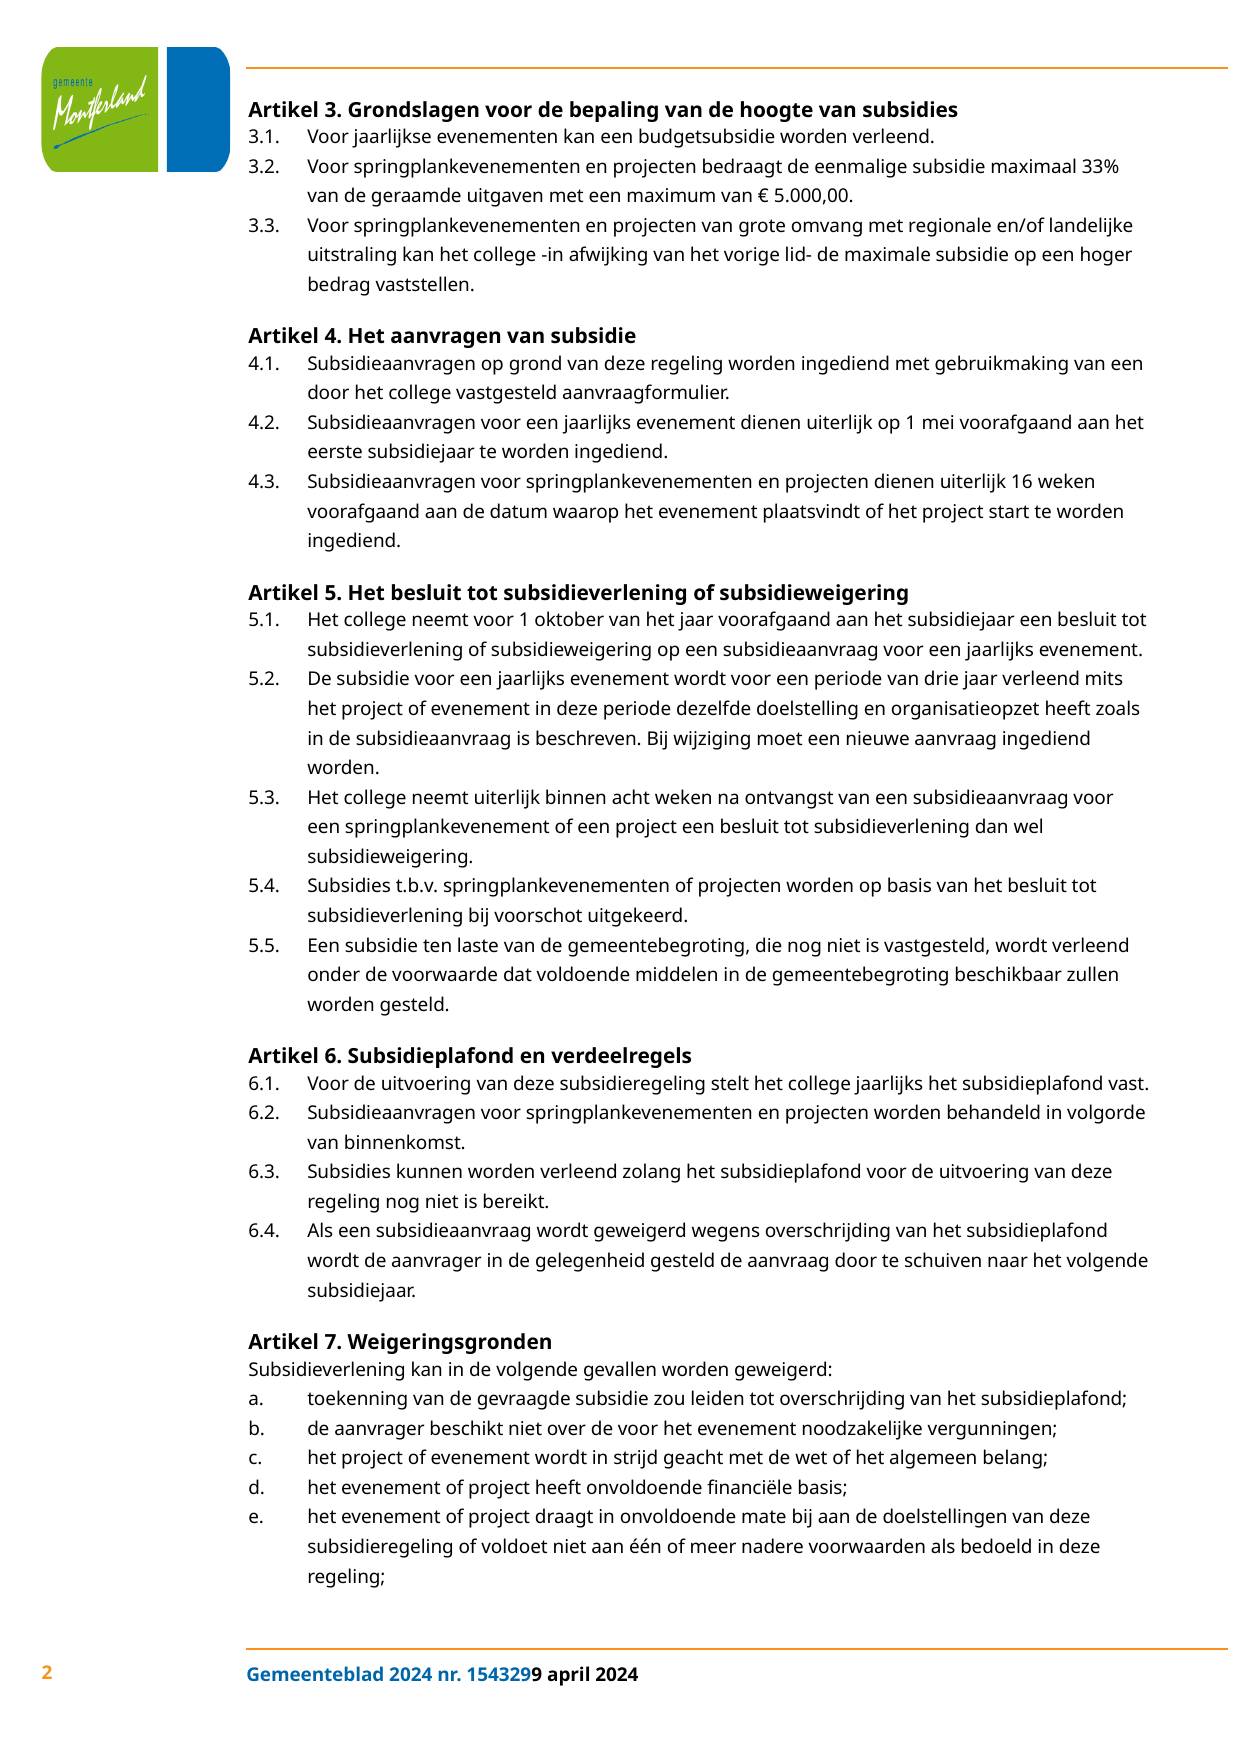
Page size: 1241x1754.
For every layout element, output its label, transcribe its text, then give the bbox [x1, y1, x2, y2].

list Het college neemt uiterlijk binnen acht weken na ontvangst van een subsidieaanvraag voor een springplankevenement of een project een besluit tot subsidieverlening dan wel subsidieweigering. [248, 784, 1152, 869]
list Subsidieaanvragen voor springplankevenementen en projecten dienen uiterlijk 16 weken voorafgaand aan de datum waarop het evenement plaatsvindt of het project start te worden ingediend. [248, 468, 1152, 553]
list het evenement of project draagt in onvoldoende mate bij aan de doelstellingen van deze subsidieregeling of voldoet niet aan één of meer nadere voorwaarden als bedoeld in deze regeling; [248, 1504, 1152, 1588]
list Subsidies kunnen worden verleend zolang het subsidieplafond voor de uitvoering van deze regeling nog niet is bereikt. [248, 1158, 1152, 1214]
text Artikel 6. Subsidieplafond en verdeelregels [248, 1041, 1152, 1070]
picture [41, 47, 231, 172]
text Artikel 3. Grondslagen voor de bepaling van de hoogte van subsidies [248, 95, 1152, 123]
list de aanvrager beschikt niet over de voor het evenement noodzakelijke vergunningen; [248, 1415, 1152, 1441]
list Subsidies t.b.v. springplankevenementen of projecten worden op basis van het besluit tot subsidieverlening bij voorschot uitgekeerd. [248, 873, 1152, 928]
list Subsidieaanvragen op grond van deze regeling worden ingediend met gebruikmaking van een door het college vastgesteld aanvraagformulier. [248, 350, 1152, 405]
list Een subsidie ten laste van de gemeentebegroting, die nog niet is vastgesteld, wordt verleend onder de voorwaarde dat voldoende middelen in de gemeentebegroting beschikbaar zullen worden gesteld. [248, 932, 1152, 1017]
list Het college neemt voor 1 oktober van het jaar voorafgaand aan het subsidiejaar een besluit tot subsidieverlening of subsidieweigering op een subsidieaanvraag voor een jaarlijks evenement. [248, 606, 1152, 662]
text Subsidieverlening kan in de volgende gevallen worden geweigerd: [248, 1356, 1152, 1381]
list Subsidieaanvragen voor springplankevenementen en projecten worden behandeld in volgorde van binnenkomst. [248, 1099, 1152, 1155]
list Subsidieaanvragen voor een jaarlijks evenement dienen uiterlijk op 1 mei voorafgaand aan het eerste subsidiejaar te worden ingediend. [248, 409, 1152, 464]
list De subsidie voor een jaarlijks evenement wordt voor een periode van drie jaar verleend mits het project of evenement in deze periode dezelfde doelstelling en organisatieopzet heeft zoals in de subsidieaanvraag is beschreven. Bij wijziging moet een nieuwe aanvraag ingediend worden. [248, 666, 1152, 780]
list het evenement of project heeft onvoldoende financiële basis; [248, 1474, 1152, 1500]
list Voor springplankevenementen en projecten bedraagt de eenmalige subsidie maximaal 33% van de geraamde uitgaven met een maximum van € 5.000,00. [248, 153, 1152, 208]
list Als een subsidieaanvraag wordt geweigerd wegens overschrijding van het subsidieplafond wordt de aanvrager in de gelegenheid gesteld de aanvraag door te schuiven naar het volgende subsidiejaar. [248, 1218, 1152, 1303]
text Artikel 4. Het aanvragen van subsidie [248, 322, 1152, 350]
text Artikel 7. Weigeringsgronden [248, 1327, 1152, 1356]
list het project of evenement wordt in strijd geacht met de wet of het algemeen belang; [248, 1444, 1152, 1470]
list Voor de uitvoering van deze subsidieregeling stelt het college jaarlijks het subsidieplafond vast. [248, 1070, 1152, 1096]
list Voor jaarlijkse evenementen kan een budgetsubsidie worden verleend. [248, 123, 1152, 149]
list Voor springplankevenementen en projecten van grote omvang met regionale en/of landelijke uitstraling kan het college -in afwijking van het vorige lid- de maximale subsidie op een hoger bedrag vaststellen. [248, 212, 1152, 297]
list toekenning van de gevraagde subsidie zou leiden tot overschrijding van het subsidieplafond; [248, 1385, 1152, 1411]
text Artikel 5. Het besluit tot subsidieverlening of subsidieweigering [248, 578, 1152, 606]
